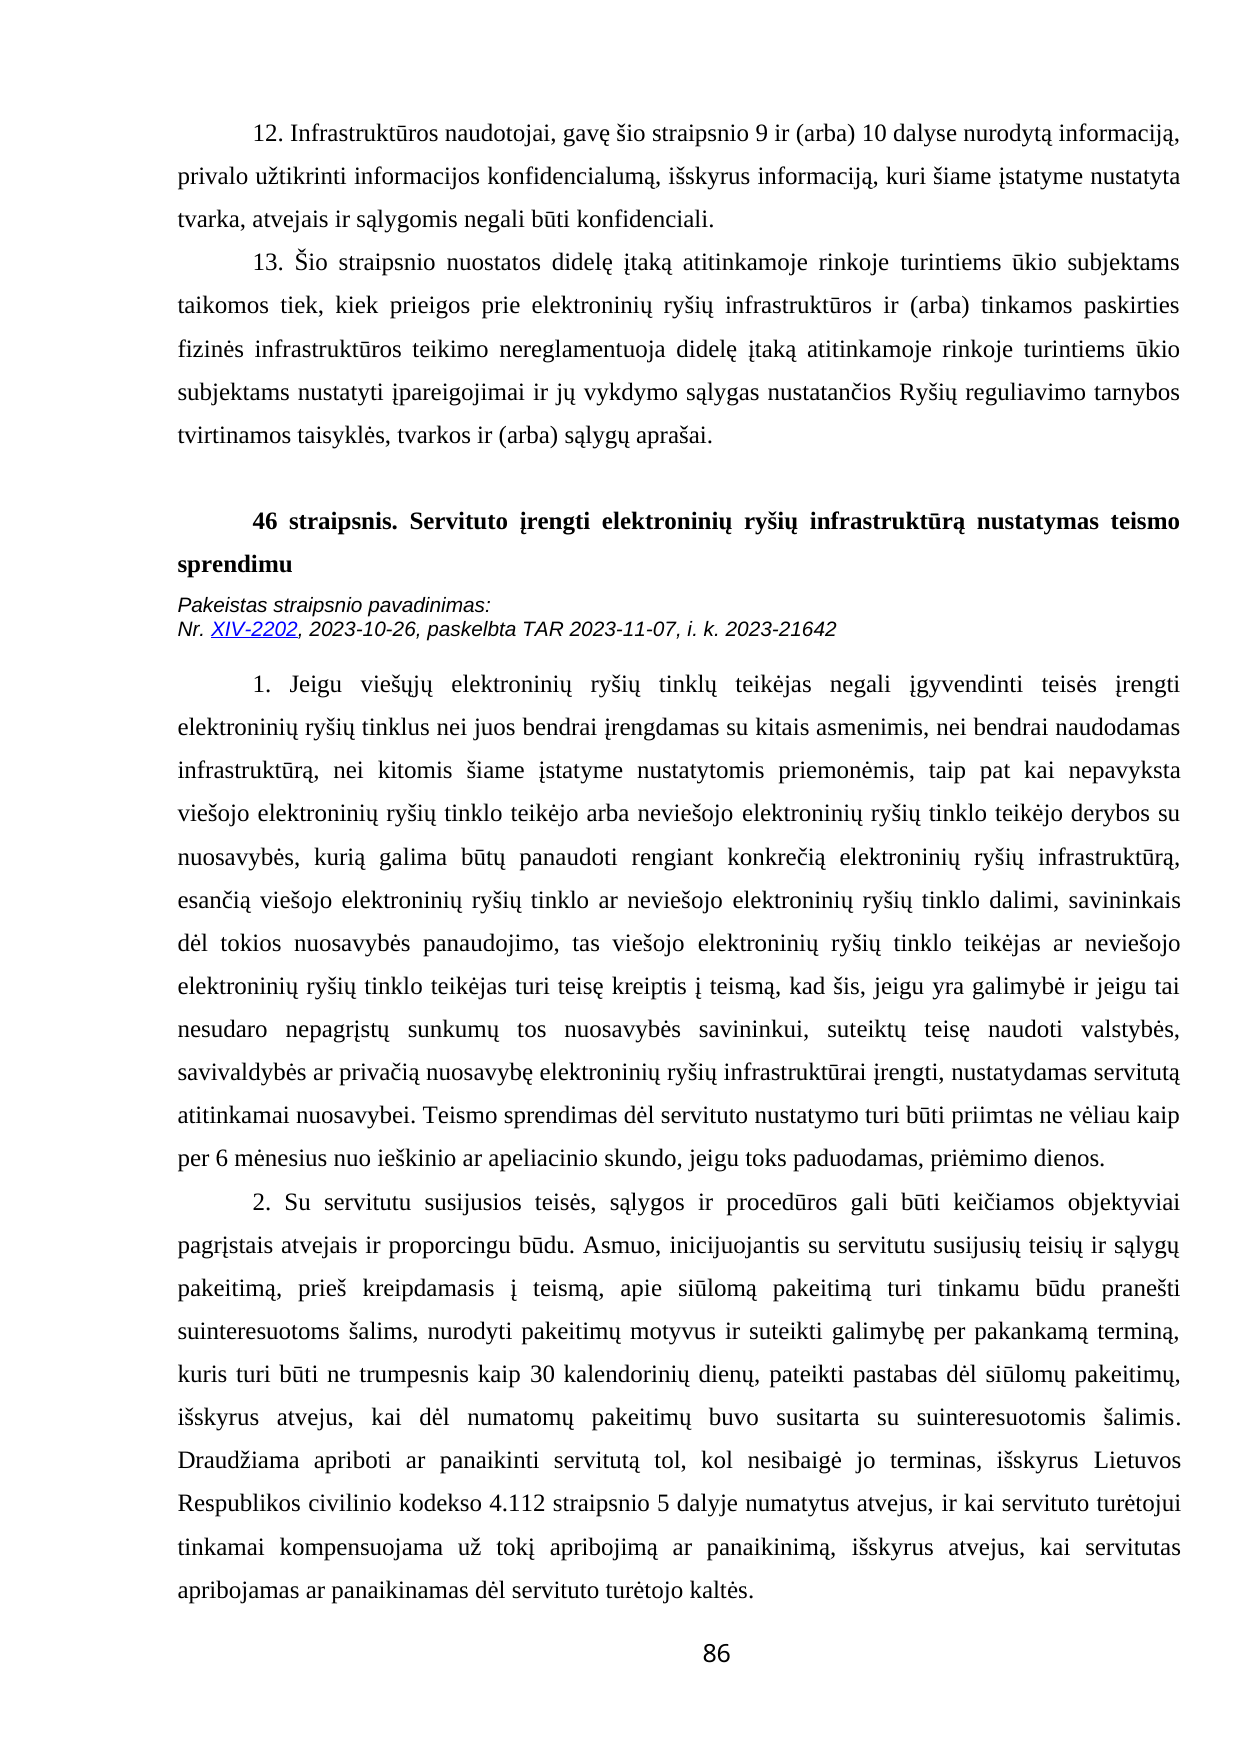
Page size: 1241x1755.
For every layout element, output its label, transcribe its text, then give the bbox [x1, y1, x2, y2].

text Nr. XIV-2202, 2023-10-26, paskelbta TAR 2023-11-07, i. k. 2023-21642 [177, 616, 1181, 640]
text 1. Jeigu viešųjų elektroninių ryšių tinklų teikėjas negali įgyvendinti teisės įrengti elektroninių ryšių tinklus nei juos bendrai įrengdamas su kitais asmenimis, nei bendrai naudodamas infrastruktūrą, nei kitomis šiame įstatyme nustatytomis priemonėmis, taip pat kai nepavyksta viešojo elektroninių ryšių tinklo teikėjo arba neviešojo elektroninių ryšių tinklo teikėjo derybos su nuosavybės, kurią galima būtų panaudoti rengiant konkrečią elektroninių ryšių infrastruktūrą, esančią viešojo elektroninių ryšių tinklo ar neviešojo elektroninių ryšių tinklo dalimi, savininkais dėl tokios nuosavybės panaudojimo, tas viešojo elektroninių ryšių tinklo teikėjas ar neviešojo elektroninių ryšių tinklo teikėjas turi teisę kreiptis į teismą, kad šis, jeigu yra galimybė ir jeigu tai nesudaro nepagrįstų sunkumų tos nuosavybės savininkui, suteiktų teisę naudoti valstybės, savivaldybės ar privačią nuosavybę elektroninių ryšių infrastruktūrai įrengti, nustatydamas servitutą atitinkamai nuosavybei. Teismo sprendimas dėl servituto nustatymo turi būti priimtas ne vėliau kaip per 6 mėnesius nuo ieškinio ar apeliacinio skundo, jeigu toks paduodamas, priėmimo dienos. [177, 669, 1181, 1172]
text 46 straipsnis. Servituto įrengti elektroninių ryšių infrastruktūrą nustatymas teismo sprendimu [177, 506, 1181, 578]
text 13. Šio straipsnio nuostatos didelę įtaką atitinkamoje rinkoje turintiems ūkio subjektams taikomos tiek, kiek prieigos prie elektroninių ryšių infrastruktūros ir (arba) tinkamos paskirties fizinės infrastruktūros teikimo nereglamentuoja didelę įtaką atitinkamoje rinkoje turintiems ūkio subjektams nustatyti įpareigojimai ir jų vykdymo sąlygas nustatančios Ryšių reguliavimo tarnybos tvirtinamos taisyklės, tvarkos ir (arba) sąlygų aprašai. [177, 247, 1181, 449]
text 2. Su servitutu susijusios teisės, sąlygos ir procedūros gali būti keičiamos objektyviai pagrįstais atvejais ir proporcingu būdu. Asmuo, inicijuojantis su servitutu susijusių teisių ir sąlygų pakeitimą, prieš kreipdamasis į teismą, apie siūlomą pakeitimą turi tinkamu būdu pranešti suinteresuotoms šalims, nurodyti pakeitimų motyvus ir suteikti galimybę per pakankamą terminą, kuris turi būti ne trumpesnis kaip 30 kalendorinių dienų, pateikti pastabas dėl siūlomų pakeitimų, išskyrus atvejus, kai dėl numatomų pakeitimų buvo susitarta su suinteresuotomis šalimis. Draudžiama apriboti ar panaikinti servitutą tol, kol nesibaigė jo terminas, išskyrus Lietuvos Respublikos civilinio kodekso 4.112 straipsnio 5 dalyje numatytus atvejus, ir kai servituto turėtojui tinkamai kompensuojama už tokį apribojimą ar panaikinimą, išskyrus atvejus, kai servitutas apribojamas ar panaikinamas dėl servituto turėtojo kaltės. [177, 1187, 1181, 1603]
text 12. Infrastruktūros naudotojai, gavę šio straipsnio 9 ir (arba) 10 dalyse nurodytą informaciją, privalo užtikrinti informacijos konfidencialumą, išskyrus informaciją, kuri šiame įstatyme nustatyta tvarka, atvejais ir sąlygomis negali būti konfidenciali. [177, 118, 1181, 233]
text Pakeistas straipsnio pavadinimas: [177, 592, 1181, 616]
